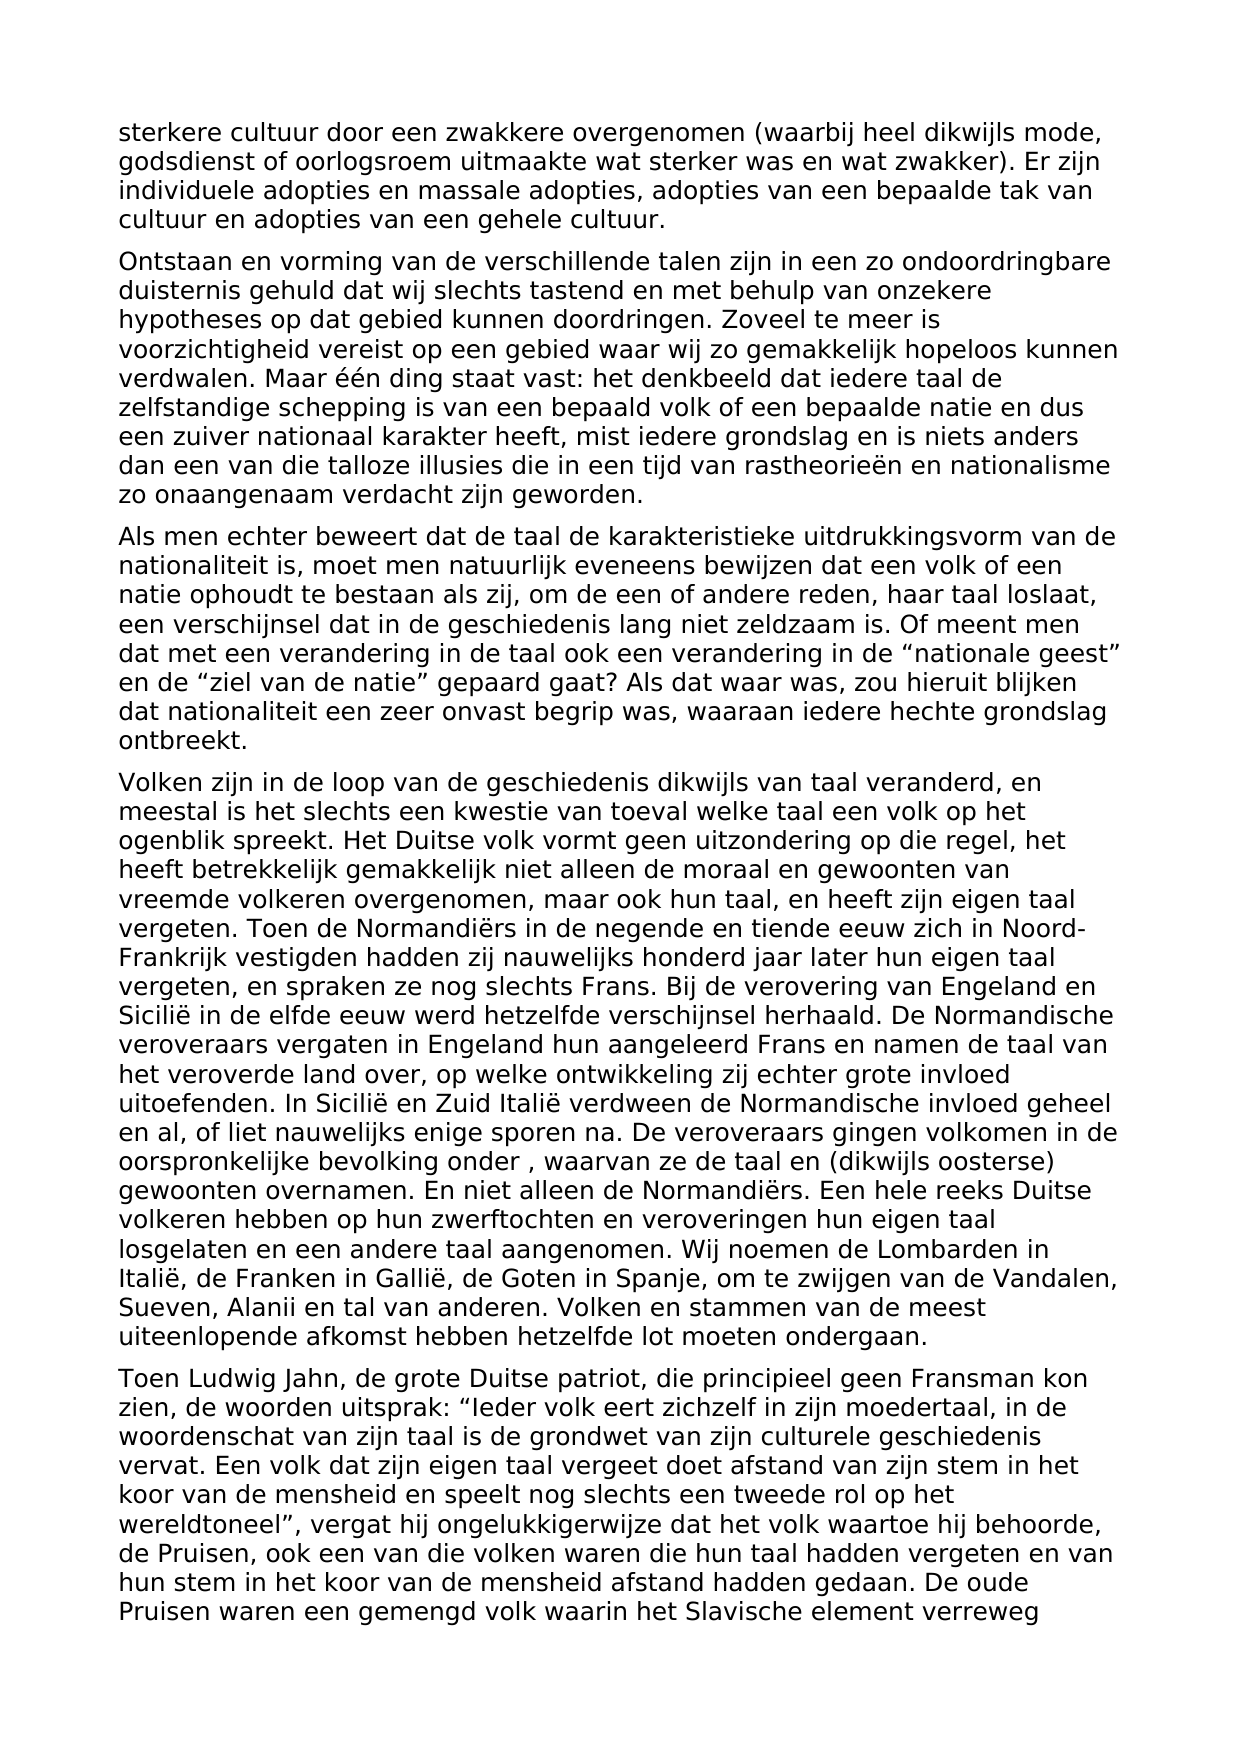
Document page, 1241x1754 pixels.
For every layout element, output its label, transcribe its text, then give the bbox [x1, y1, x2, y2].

text sterkere cultuur door een zwakkere overgenomen (waarbij heel dikwijls mode, godsdienst of oorlogsroem uitmaakte wat sterker was en wat zwakker). Er zijn individuele adopties en massale adopties, adopties van een bepaalde tak van cultuur en adopties van een gehele cultuur. [118, 118, 1122, 235]
text Toen Ludwig Jahn, de grote Duitse patriot, die principieel geen Fransman kon zien, de woorden uitsprak: “Ieder volk eert zichzelf in zijn moedertaal, in de woordenschat van zijn taal is de grondwet van zijn culturele geschiedenis vervat. Een volk dat zijn eigen taal vergeet doet afstand van zijn stem in het koor van de mensheid en speelt nog slechts een tweede rol op het wereldtoneel”, vergat hij ongelukkigerwijze dat het volk waartoe hij behoorde, de Pruisen, ook een van die volken waren die hun taal hadden vergeten en van hun stem in het koor van de mensheid afstand hadden gedaan. De oude Pruisen waren een gemengd volk waarin het Slavische element verreweg [118, 1364, 1122, 1626]
text Volken zijn in de loop van de geschiedenis dikwijls van taal veranderd, en meestal is het slechts een kwestie van toeval welke taal een volk op het ogenblik spreekt. Het Duitse volk vormt geen uitzondering op die regel, het heeft betrekkelijk gemakkelijk niet alleen de moraal en gewoonten van vreemde volkeren overgenomen, maar ook hun taal, en heeft zijn eigen taal vergeten. Toen de Normandiërs in de negende en tiende eeuw zich in Noord-Frankrijk vestigden hadden zij nauwelijks honderd jaar later hun eigen taal vergeten, en spraken ze nog slechts Frans. Bij de verovering van Engeland en Sicilië in de elfde eeuw werd hetzelfde verschijnsel herhaald. De Normandische veroveraars vergaten in Engeland hun aangeleerd Frans en namen de taal van het veroverde land over, op welke ontwikkeling zij echter grote invloed uitoefenden. In Sicilië en Zuid Italië verdween de Normandische invloed geheel en al, of liet nauwelijks enige sporen na. De veroveraars gingen volkomen in de oorspronkelijke bevolking onder , waarvan ze de taal en (dikwijls oosterse) gewoonten overnamen. En niet alleen de Normandiërs. Een hele reeks Duitse volkeren hebben op hun zwerftochten en veroveringen hun eigen taal losgelaten en een andere taal aangenomen. Wij noemen de Lombarden in Italië, de Franken in Gallië, de Goten in Spanje, om te zwijgen van de Vandalen, Sueven, Alanii en tal van anderen. Volken en stammen van de meest uiteenlopende afkomst hebben hetzelfde lot moeten ondergaan. [118, 768, 1122, 1351]
text Als men echter beweert dat de taal de karakteristieke uitdrukkingsvorm van de nationaliteit is, moet men natuurlijk eveneens bewijzen dat een volk of een natie ophoudt te bestaan als zij, om de een of andere reden, haar taal loslaat, een verschijnsel dat in de geschiedenis lang niet zeldzaam is. Of meent men dat met een verandering in de taal ook een verandering in de “nationale geest” en de “ziel van de natie” gepaard gaat? Als dat waar was, zou hieruit blijken dat nationaliteit een zeer onvast begrip was, waaraan iedere hechte grondslag ontbreekt. [118, 522, 1122, 756]
text Ontstaan en vorming van de verschillende talen zijn in een zo ondoordringbare duisternis gehuld dat wij slechts tastend en met behulp van onzekere hypotheses op dat gebied kunnen doordringen. Zoveel te meer is voorzichtigheid vereist op een gebied waar wij zo gemakkelijk hopeloos kunnen verdwalen. Maar één ding staat vast: het denkbeeld dat iedere taal de zelfstandige schepping is van een bepaald volk of een bepaalde natie en dus een zuiver nationaal karakter heeft, mist iedere grondslag en is niets anders dan een van die talloze illusies die in een tijd van rastheorieën en nationalisme zo onaangenaam verdacht zijn geworden. [118, 247, 1122, 510]
